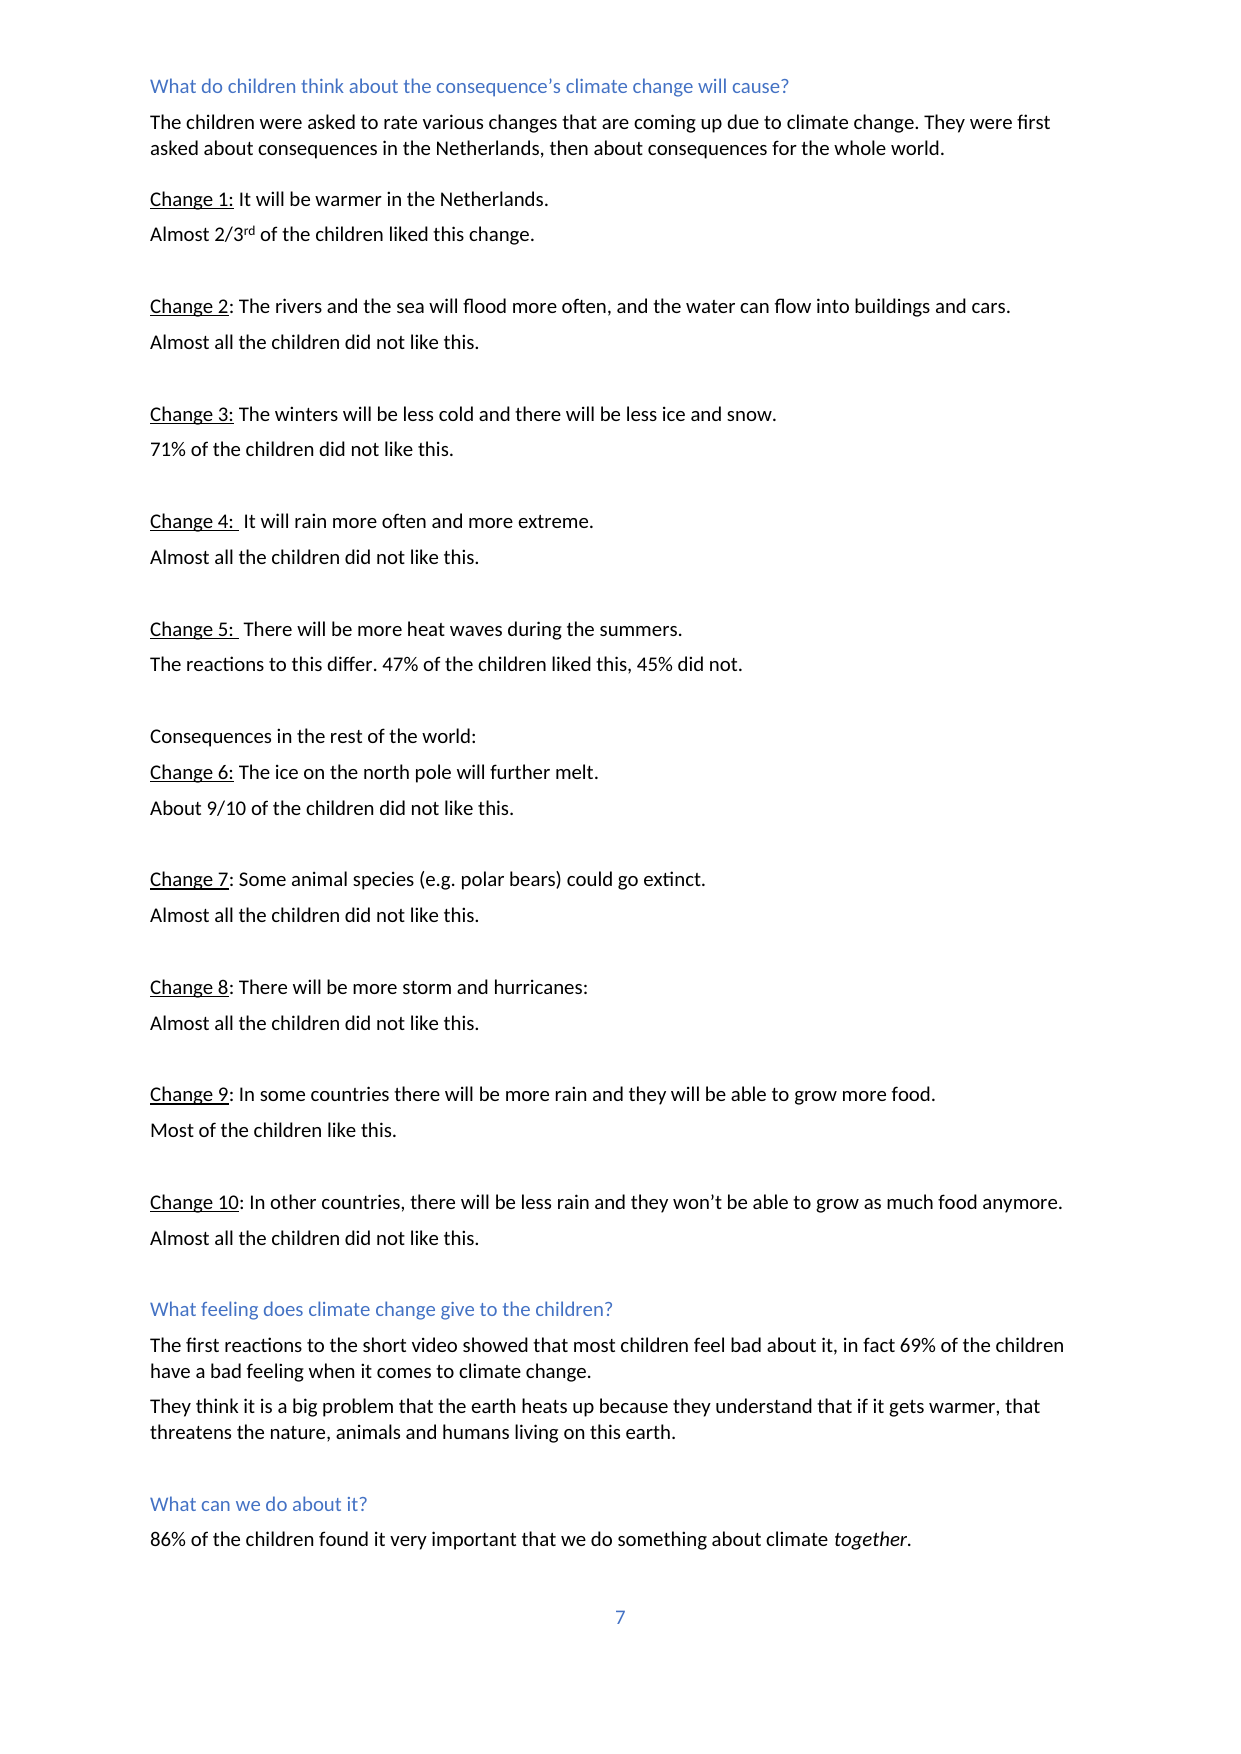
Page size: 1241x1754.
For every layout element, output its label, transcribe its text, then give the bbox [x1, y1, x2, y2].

text Change 5: There will be more heat waves during the summers. [150, 616, 1090, 641]
text What can we do about it? [150, 1491, 1090, 1516]
text Change 4: It will rain more often and more extreme. [150, 508, 1090, 534]
text Consequences in the rest of the world: [150, 723, 1090, 749]
text What do children think about the consequence’s climate change will cause? [150, 74, 1090, 99]
text What feeling does climate change give to the children? [150, 1297, 1090, 1322]
text Almost all the children did not like this. [150, 544, 1090, 569]
text The first reactions to the short video showed that most children feel bad about it, in fact 69% of the children have a bad feeling when it comes to climate change. [150, 1332, 1090, 1383]
text Change 2: The rivers and the sea will flood more often, and the water can flow into buildings and cars. [150, 293, 1090, 319]
text Change 9: In some countries there will be more rain and they will be able to grow more food. [150, 1082, 1090, 1107]
text Most of the children like this. [150, 1117, 1090, 1143]
text The reactions to this differ. 47% of the children liked this, 45% did not. [150, 652, 1090, 677]
text 71% of the children did not like this. [150, 437, 1090, 462]
text Almost all the children did not like this. [150, 902, 1090, 928]
text Almost all the children did not like this. [150, 1225, 1090, 1250]
text Change 3: The winters will be less cold and there will be less ice and snow. [150, 401, 1090, 426]
text Change 7: Some animal species (e.g. polar bears) could go extinct. [150, 867, 1090, 892]
text Almost all the children did not like this. [150, 329, 1090, 354]
text Almost all the children did not like this. [150, 1010, 1090, 1035]
text Change 8: There will be more storm and hurricanes: [150, 974, 1090, 999]
text Change 10: In other countries, there will be less rain and they won’t be able to grow as much food anymore. [150, 1189, 1090, 1214]
text They think it is a big problem that the earth heats up because they understand that if it gets warmer, that threatens the nature, animals and humans living on this earth. [150, 1394, 1090, 1444]
text The children were asked to rate various changes that are coming up due to climate change. They were first asked about consequences in the Netherlands, then about consequences for the whole world. Change 1: It will be warmer in the Netherlands. [150, 109, 1090, 211]
text Change 6: The ice on the north pole will further melt. [150, 759, 1090, 784]
text 86% of the children found it very important that we do something about climate together. [150, 1527, 1090, 1552]
text Almost 2/3rd of the children liked this change. [150, 222, 1090, 247]
text About 9/10 of the children did not like this. [150, 795, 1090, 820]
